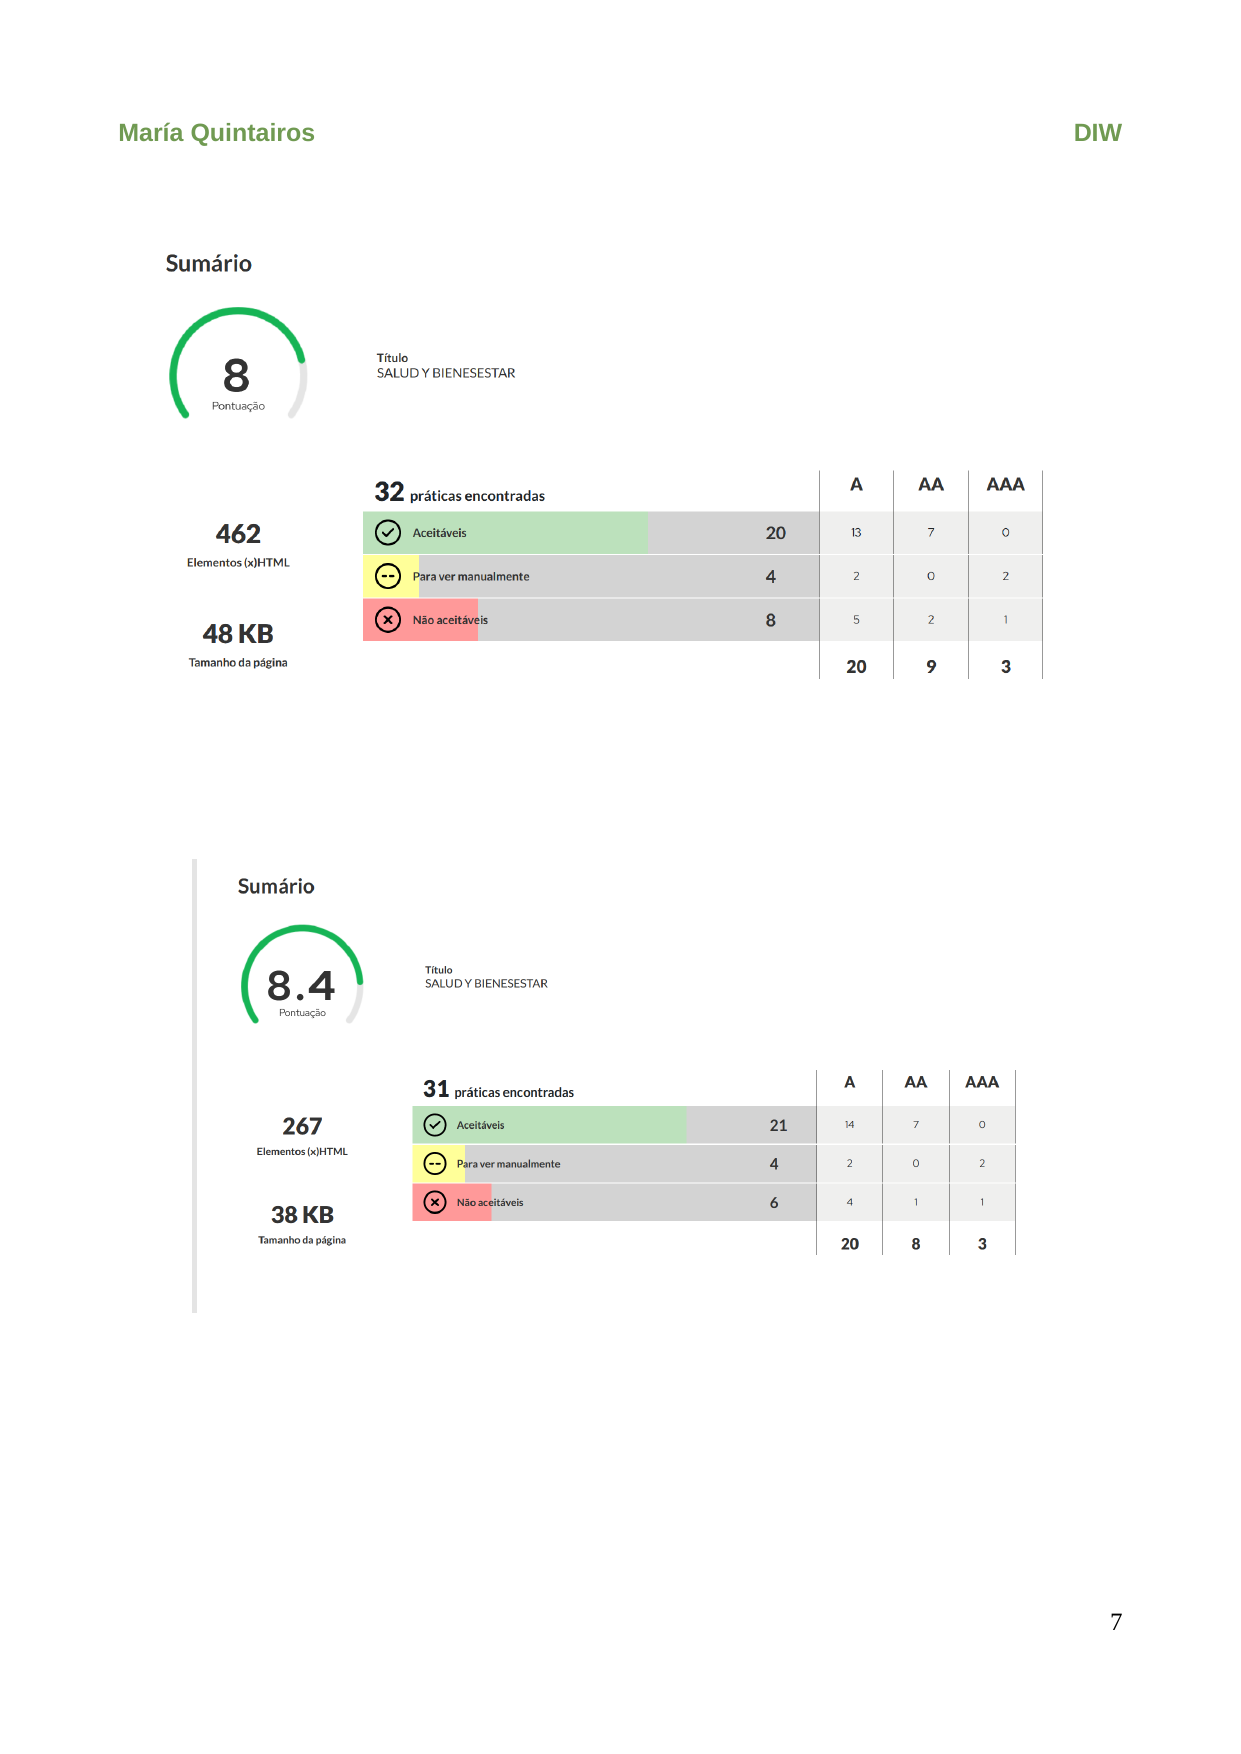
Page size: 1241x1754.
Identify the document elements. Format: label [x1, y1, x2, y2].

picture [155, 242, 1086, 715]
picture [192, 859, 1049, 1313]
